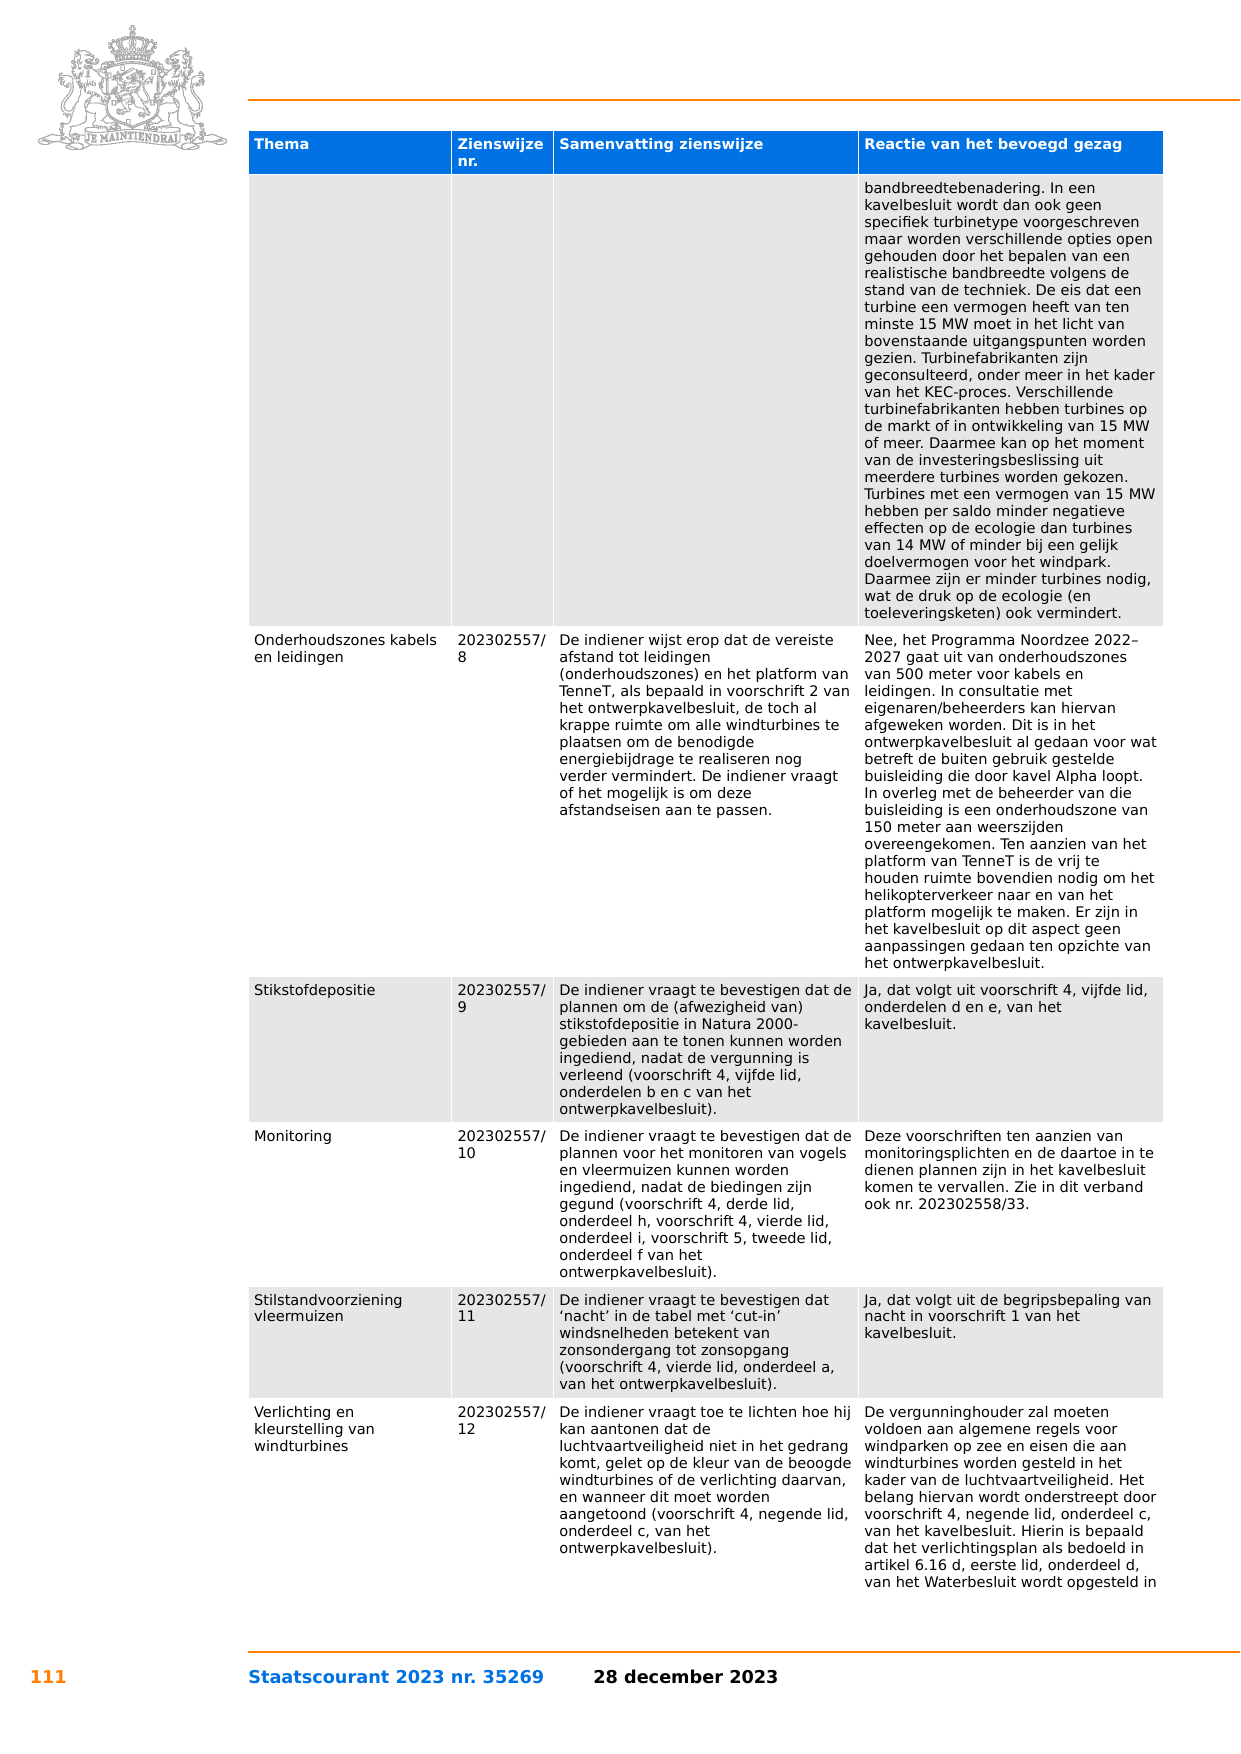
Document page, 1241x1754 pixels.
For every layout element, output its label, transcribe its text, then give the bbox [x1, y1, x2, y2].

table_cell 202302557/10 [452, 1124, 553, 1286]
picture [38, 25, 227, 150]
table_header Zienswijzenr. [452, 131, 553, 174]
table_cell [249, 175, 451, 626]
table_header Reactie van het bevoegd gezag [859, 131, 1163, 174]
table_cell 202302557/8 [452, 627, 553, 976]
table_cell Ja, dat volgt uit voorschrift 4, vijfde lid, onderdelen d en e, van het kavelbesluit. [859, 977, 1163, 1122]
table_header Thema [249, 131, 451, 174]
table_cell Deze voorschriften ten aanzien van monitoringsplichten en de daartoe in te dienen plannen zijn in het kavelbesluit komen te vervallen. Zie in dit verband ook nr. 202302558/33. [859, 1124, 1163, 1286]
table_cell De indiener vraagt te bevestigen dat ‘nacht’ in de tabel met ‘cut-in’ windsnelheden betekent van zonsondergang tot zonsopgang (voorschrift 4, vierde lid, onderdeel a, van het ontwerpkavelbesluit). [554, 1287, 858, 1398]
table_cell Ja, dat volgt uit de begripsbepaling van nacht in voorschrift 1 van het kavelbesluit. [859, 1287, 1163, 1398]
table_cell [452, 175, 553, 626]
table_cell Stikstofdepositie [249, 977, 451, 1122]
table_cell 202302557/9 [452, 977, 553, 1122]
table_cell Nee, het Programma Noordzee 2022–2027 gaat uit van onderhoudszones van 500 meter voor kabels en leidingen. In consultatie met eigenaren/beheerders kan hiervan afgeweken worden. Dit is in het ontwerpkavelbesluit al gedaan voor wat betreft de buiten gebruik gestelde buisleiding die door kavel Alpha loopt. In overleg met de beheerder van die buisleiding is een onderhoudszone van 150 meter aan weerszijden overeengekomen. Ten aanzien van het platform van TenneT is de vrij te houden ruimte bovendien nodig om het helikopterverkeer naar en van het platform mogelijk te maken. Er zijn in het kavelbesluit op dit aspect geen aanpassingen gedaan ten opzichte van het ontwerpkavelbesluit. [859, 627, 1163, 976]
table_cell Onderhoudszones kabels en leidingen [249, 627, 451, 976]
table_cell Monitoring [249, 1124, 451, 1286]
table_header Samenvatting zienswijze [554, 131, 858, 174]
table_cell De indiener vraagt te bevestigen dat de plannen voor het monitoren van vogels en vleermuizen kunnen worden ingediend, nadat de biedingen zijn gegund (voorschrift 4, derde lid, onderdeel h, voorschrift 4, vierde lid, onderdeel i, voorschrift 5, tweede lid, onderdeel f van het ontwerpkavelbesluit). [554, 1124, 858, 1286]
table_cell [554, 175, 858, 626]
table_cell Verlichting en kleurstelling van windturbines [249, 1399, 451, 1595]
table_cell Stilstandvoorziening vleermuizen [249, 1287, 451, 1398]
table_cell bandbreedtebenadering. In een kavelbesluit wordt dan ook geen specifiek turbinetype voorgeschreven maar worden verschillende opties open gehouden door het bepalen van een realistische bandbreedte volgens de stand van de techniek. De eis dat een turbine een vermogen heeft van ten minste 15 MW moet in het licht van bovenstaande uitgangspunten worden gezien. Turbinefabrikanten zijn geconsulteerd, onder meer in het kader van het KEC-proces. Verschillende turbinefabrikanten hebben turbines op de markt of in ontwikkeling van 15 MW of meer. Daarmee kan op het moment van de investeringsbeslissing uit meerdere turbines worden gekozen. Turbines met een vermogen van 15 MW hebben per saldo minder negatieve effecten op de ecologie dan turbines van 14 MW of minder bij een gelijk doelvermogen voor het windpark. Daarmee zijn er minder turbines nodig, wat de druk op de ecologie (en toeleveringsketen) ook vermindert. [859, 175, 1163, 626]
table_cell De indiener vraagt te bevestigen dat de plannen om de (afwezigheid van) stikstofdepositie in Natura 2000-gebieden aan te tonen kunnen worden ingediend, nadat de vergunning is verleend (voorschrift 4, vijfde lid, onderdelen b en c van het ontwerpkavelbesluit). [554, 977, 858, 1122]
table_cell De vergunninghouder zal moeten voldoen aan algemene regels voor windparken op zee en eisen die aan windturbines worden gesteld in het kader van de luchtvaartveiligheid. Het belang hiervan wordt onderstreept door voorschrift 4, negende lid, onderdeel c, van het kavelbesluit. Hierin is bepaald dat het verlichtingsplan als bedoeld in artikel 6.16 d, eerste lid, onderdeel d, van het Waterbesluit wordt opgesteld in [859, 1399, 1163, 1595]
table_cell 202302557/11 [452, 1287, 553, 1398]
table_cell De indiener wijst erop dat de vereiste afstand tot leidingen (onderhoudszones) en het platform van TenneT, als bepaald in voorschrift 2 van het ontwerpkavelbesluit, de toch al krappe ruimte om alle windturbines te plaatsen om de benodigde energiebijdrage te realiseren nog verder vermindert. De indiener vraagt of het mogelijk is om deze afstandseisen aan te passen. [554, 627, 858, 976]
table_cell De indiener vraagt toe te lichten hoe hij kan aantonen dat de luchtvaartveiligheid niet in het gedrang komt, gelet op de kleur van de beoogde windturbines of de verlichting daarvan, en wanneer dit moet worden aangetoond (voorschrift 4, negende lid, onderdeel c, van het ontwerpkavelbesluit). [554, 1399, 858, 1595]
table_cell 202302557/12 [452, 1399, 553, 1595]
